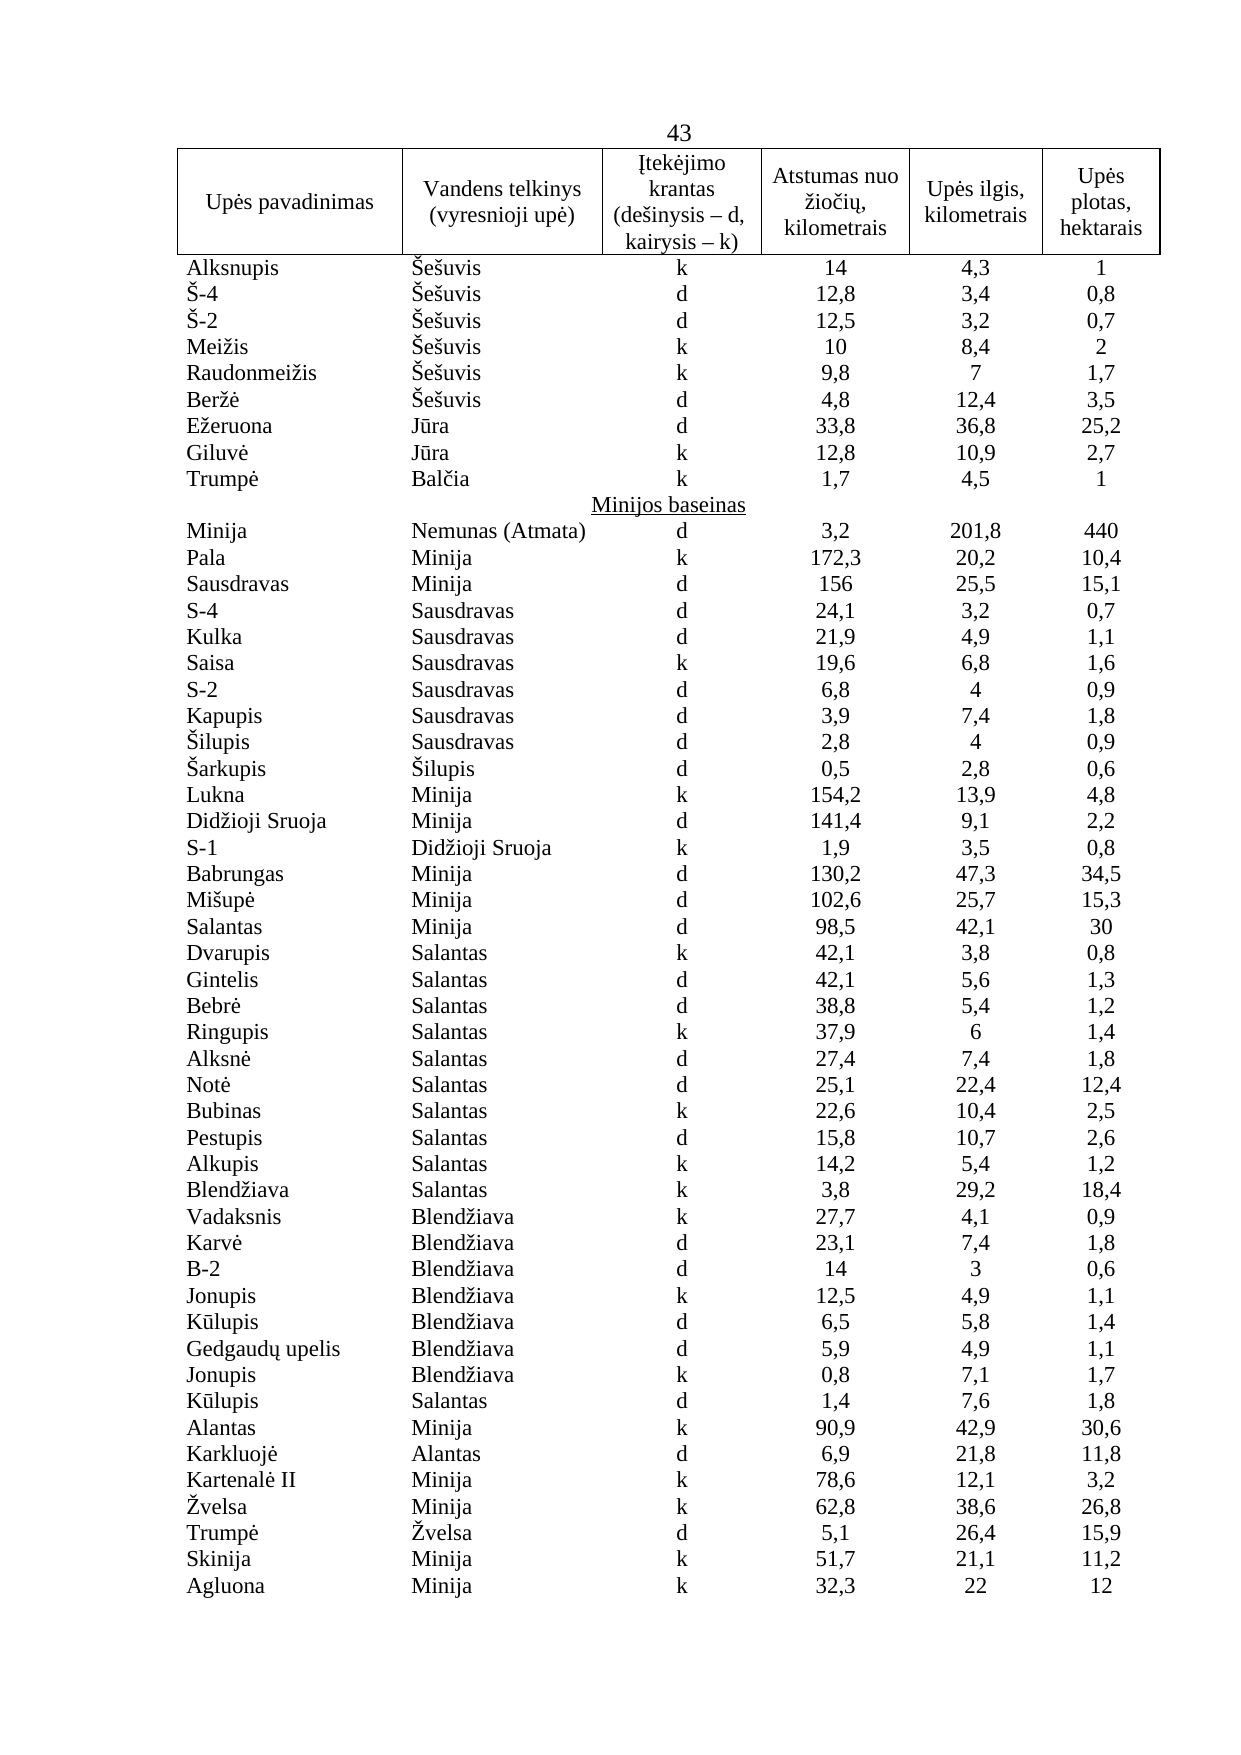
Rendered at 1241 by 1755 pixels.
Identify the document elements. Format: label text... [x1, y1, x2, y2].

table_cell S-4 [177, 597, 402, 623]
table_cell k [602, 649, 762, 676]
table_cell 30,6 [1042, 1414, 1160, 1440]
table_cell d [602, 518, 762, 544]
table_cell 1,6 [1042, 649, 1160, 676]
table_cell 1,2 [1042, 992, 1160, 1018]
table_cell k [602, 1018, 762, 1045]
table_cell S-2 [177, 676, 402, 702]
table_cell 23,1 [762, 1229, 909, 1256]
table_cell Salantas [402, 1098, 602, 1124]
table_cell d [602, 1519, 762, 1545]
table_cell 0,9 [1042, 729, 1160, 755]
table_cell 1,4 [1042, 1308, 1160, 1334]
table_cell Minija [402, 887, 602, 913]
table_cell Alksnupis [177, 255, 402, 280]
table_cell 12,5 [762, 307, 909, 333]
table_cell Š-4 [177, 280, 402, 307]
table_cell 3,2 [909, 597, 1042, 623]
table_cell Sausdravas [177, 570, 402, 597]
table_cell d [602, 1071, 762, 1097]
table_cell 14 [762, 255, 909, 280]
table_cell 36,8 [909, 412, 1042, 438]
table_cell k [602, 1176, 762, 1203]
table_cell 2,5 [1042, 1098, 1160, 1124]
table_cell Sausdravas [402, 729, 602, 755]
table_cell 2,8 [762, 729, 909, 755]
table_cell Balčia [402, 465, 602, 491]
table_cell 15,3 [1042, 887, 1160, 913]
table_cell d [602, 729, 762, 755]
table_cell 9,8 [762, 360, 909, 386]
table_cell d [602, 1308, 762, 1334]
table_cell 42,1 [762, 939, 909, 966]
table_cell 4 [909, 676, 1042, 702]
table_cell Gedgaudų upelis [177, 1335, 402, 1361]
table_cell Sausdravas [402, 702, 602, 728]
table_cell 1,2 [1042, 1150, 1160, 1176]
table_cell d [602, 808, 762, 834]
table_cell 12,1 [909, 1466, 1042, 1493]
table_cell Kapupis [177, 702, 402, 728]
table_cell 22,6 [762, 1098, 909, 1124]
table_cell 15,1 [1042, 570, 1160, 597]
table_cell Kūlupis [177, 1308, 402, 1334]
table_cell 0,5 [762, 755, 909, 781]
table_cell k [602, 544, 762, 570]
table_cell 4,9 [909, 1335, 1042, 1361]
table_cell 11,2 [1042, 1545, 1160, 1572]
table_cell 12,8 [762, 439, 909, 465]
table_cell Lukna [177, 781, 402, 807]
table_cell 21,9 [762, 623, 909, 649]
table_cell Alantas [402, 1440, 602, 1466]
table_cell Meižis [177, 333, 402, 359]
table_cell d [602, 1256, 762, 1282]
table_cell k [602, 834, 762, 860]
table_cell 21,1 [909, 1545, 1042, 1572]
table_cell Minija [402, 913, 602, 939]
table_cell 7,4 [909, 702, 1042, 728]
table_cell Salantas [402, 1124, 602, 1150]
table_cell 6,8 [762, 676, 909, 702]
table_cell Šešuvis [402, 386, 602, 412]
table_cell d [602, 702, 762, 728]
table_cell Bebrė [177, 992, 402, 1018]
table_cell 4,9 [909, 1282, 1042, 1308]
table_cell Saisa [177, 649, 402, 676]
table_cell Salantas [402, 992, 602, 1018]
table_cell k [602, 1572, 762, 1598]
table_cell Salantas [402, 1176, 602, 1203]
table_header Įtekėjimo krantas (dešinysis – d, kairysis – k) [603, 149, 761, 254]
table_cell Šešuvis [402, 333, 602, 359]
table_cell 3,2 [1042, 1466, 1160, 1493]
table_cell 154,2 [762, 781, 909, 807]
table_cell 30 [1042, 913, 1160, 939]
table_cell 1,3 [1042, 966, 1160, 992]
table_header Upės pavadinimas [178, 149, 402, 254]
table_cell 3,4 [909, 280, 1042, 307]
table_cell Skinija [177, 1545, 402, 1572]
table_cell k [602, 1466, 762, 1493]
table_cell Vadaksnis [177, 1203, 402, 1229]
table_cell 24,1 [762, 597, 909, 623]
table_cell 90,9 [762, 1414, 909, 1440]
table_cell 4,3 [909, 255, 1042, 280]
table_cell d [602, 1335, 762, 1361]
table_cell d [602, 570, 762, 597]
table_header Upės ilgis, kilometrais [910, 149, 1042, 254]
table_cell 12,8 [762, 280, 909, 307]
table_cell 19,6 [762, 649, 909, 676]
table_cell 25,1 [762, 1071, 909, 1097]
table_cell Šešuvis [402, 360, 602, 386]
table_cell Šilupis [402, 755, 602, 781]
table_cell 0,6 [1042, 755, 1160, 781]
table_cell 172,3 [762, 544, 909, 570]
table_cell 32,3 [762, 1572, 909, 1598]
table_cell Blendžiava [402, 1203, 602, 1229]
table_cell Ežeruona [177, 412, 402, 438]
table_cell 1,8 [1042, 702, 1160, 728]
table_cell d [602, 887, 762, 913]
table_cell k [602, 1203, 762, 1229]
table_cell 37,9 [762, 1018, 909, 1045]
table_cell Bubinas [177, 1098, 402, 1124]
table_cell 4,5 [909, 465, 1042, 491]
table_cell 38,6 [909, 1493, 1042, 1519]
table_cell 1,1 [1042, 623, 1160, 649]
table_cell 130,2 [762, 860, 909, 887]
table_cell 11,8 [1042, 1440, 1160, 1466]
table_cell 5,4 [909, 992, 1042, 1018]
table_cell d [602, 755, 762, 781]
table_cell 10 [762, 333, 909, 359]
table_cell 1 [1042, 465, 1160, 491]
table_header Upės plotas, hektarais [1043, 149, 1159, 254]
table_cell d [602, 913, 762, 939]
table_cell 3,2 [909, 307, 1042, 333]
table_cell k [602, 439, 762, 465]
table_cell 15,8 [762, 1124, 909, 1150]
table_cell 6,5 [762, 1308, 909, 1334]
table_cell Š-2 [177, 307, 402, 333]
table_cell Minija [402, 570, 602, 597]
table_cell 0,7 [1042, 597, 1160, 623]
table_cell Alantas [177, 1414, 402, 1440]
table_cell 7,6 [909, 1387, 1042, 1414]
table_cell Didžioji Sruoja [402, 834, 602, 860]
table_cell d [602, 597, 762, 623]
table_cell 21,8 [909, 1440, 1042, 1466]
table_cell 5,9 [762, 1335, 909, 1361]
table_cell 1,7 [1042, 360, 1160, 386]
table_cell 3,5 [909, 834, 1042, 860]
table_cell 8,4 [909, 333, 1042, 359]
table_cell 10,4 [1042, 544, 1160, 570]
table_cell Jonupis [177, 1282, 402, 1308]
table_cell 10,9 [909, 439, 1042, 465]
table_cell 5,8 [909, 1308, 1042, 1334]
table_cell 141,4 [762, 808, 909, 834]
table_cell 29,2 [909, 1176, 1042, 1203]
table_cell 34,5 [1042, 860, 1160, 887]
table_cell Blendžiava [402, 1308, 602, 1334]
table_cell k [602, 1545, 762, 1572]
table_cell k [602, 1493, 762, 1519]
table_cell 0,9 [1042, 676, 1160, 702]
table_cell Nemunas (Atmata) [402, 518, 602, 544]
table_cell 15,9 [1042, 1519, 1160, 1545]
table_cell 14,2 [762, 1150, 909, 1176]
table_cell 2,2 [1042, 808, 1160, 834]
table_cell 5,6 [909, 966, 1042, 992]
table_cell Raudonmeižis [177, 360, 402, 386]
table_cell 3,8 [762, 1176, 909, 1203]
table_cell Šilupis [177, 729, 402, 755]
table_cell 0,8 [1042, 939, 1160, 966]
table_cell 4,9 [909, 623, 1042, 649]
table_cell k [602, 465, 762, 491]
table_cell 1,8 [1042, 1229, 1160, 1256]
table_cell 10,4 [909, 1098, 1042, 1124]
table_cell Dvarupis [177, 939, 402, 966]
table_cell 0,8 [1042, 280, 1160, 307]
table_cell d [602, 1229, 762, 1256]
table_cell 1,4 [1042, 1018, 1160, 1045]
table_cell d [602, 966, 762, 992]
table_cell 47,3 [909, 860, 1042, 887]
table_cell Minija [402, 544, 602, 570]
table_cell 12 [1042, 1572, 1160, 1598]
table_cell 1,4 [762, 1387, 909, 1414]
table_cell Mišupė [177, 887, 402, 913]
table_cell 7 [909, 360, 1042, 386]
table_header Atstumas nuo žiočių, kilometrais [762, 149, 909, 254]
table_cell Žvelsa [177, 1493, 402, 1519]
table_cell 4,8 [1042, 781, 1160, 807]
table_cell 6 [909, 1018, 1042, 1045]
table_cell 5,1 [762, 1519, 909, 1545]
table_cell 78,6 [762, 1466, 909, 1493]
table_cell d [602, 307, 762, 333]
table_cell Karkluojė [177, 1440, 402, 1466]
table_cell 7,4 [909, 1229, 1042, 1256]
table_cell 25,2 [1042, 412, 1160, 438]
table_cell Kulka [177, 623, 402, 649]
table_cell k [602, 939, 762, 966]
table_cell Jonupis [177, 1361, 402, 1387]
table_cell Notė [177, 1071, 402, 1097]
table_cell Sausdravas [402, 676, 602, 702]
table_cell 33,8 [762, 412, 909, 438]
table_cell Beržė [177, 386, 402, 412]
table_cell d [602, 1124, 762, 1150]
table_cell Blendžiava [402, 1282, 602, 1308]
table_cell Blendžiava [177, 1176, 402, 1203]
table_cell 38,8 [762, 992, 909, 1018]
table_cell 98,5 [762, 913, 909, 939]
table_cell Kartenalė II [177, 1466, 402, 1493]
table_header Vandens telkinys (vyresnioji upė) [403, 149, 602, 254]
table_cell Didžioji Sruoja [177, 808, 402, 834]
table_cell 27,7 [762, 1203, 909, 1229]
table_cell Jūra [402, 412, 602, 438]
table_cell 3 [909, 1256, 1042, 1282]
table_cell Jūra [402, 439, 602, 465]
table_cell 7,1 [909, 1361, 1042, 1387]
table_cell k [602, 781, 762, 807]
table_cell Blendžiava [402, 1256, 602, 1282]
table_cell 201,8 [909, 518, 1042, 544]
table_cell 4,1 [909, 1203, 1042, 1229]
table_cell Blendžiava [402, 1229, 602, 1256]
table_cell 3,8 [909, 939, 1042, 966]
table_cell 2 [1042, 333, 1160, 359]
table_cell Salantas [402, 966, 602, 992]
table_cell 156 [762, 570, 909, 597]
table_cell 0,7 [1042, 307, 1160, 333]
table_cell Sausdravas [402, 649, 602, 676]
table_cell k [602, 255, 762, 280]
table_cell k [602, 1098, 762, 1124]
table_cell 0,8 [762, 1361, 909, 1387]
table_cell 4 [909, 729, 1042, 755]
table_cell Minija [177, 518, 402, 544]
table_cell Alkupis [177, 1150, 402, 1176]
table_cell Salantas [402, 1387, 602, 1414]
table_cell k [602, 1150, 762, 1176]
table_cell Žvelsa [402, 1519, 602, 1545]
table_cell 3,9 [762, 702, 909, 728]
table_cell 42,9 [909, 1414, 1042, 1440]
table_cell 4,8 [762, 386, 909, 412]
table_cell 0,6 [1042, 1256, 1160, 1282]
table_cell Sausdravas [402, 597, 602, 623]
table_cell 7,4 [909, 1045, 1042, 1071]
table_cell Pestupis [177, 1124, 402, 1150]
table_cell 12,5 [762, 1282, 909, 1308]
table_cell Trumpė [177, 465, 402, 491]
table_cell Salantas [177, 913, 402, 939]
table_cell Agluona [177, 1572, 402, 1598]
table_cell 42,1 [762, 966, 909, 992]
table_cell 0,9 [1042, 1203, 1160, 1229]
table_cell 26,4 [909, 1519, 1042, 1545]
table_cell 1,8 [1042, 1387, 1160, 1414]
table_cell d [602, 280, 762, 307]
table_cell Gintelis [177, 966, 402, 992]
table_cell d [602, 1045, 762, 1071]
table_cell Minija [402, 1414, 602, 1440]
table_cell d [602, 676, 762, 702]
table_cell 1,1 [1042, 1335, 1160, 1361]
table_cell 6,9 [762, 1440, 909, 1466]
table_cell 25,7 [909, 887, 1042, 913]
table_cell Kūlupis [177, 1387, 402, 1414]
table_cell 26,8 [1042, 1493, 1160, 1519]
table_cell Šešuvis [402, 280, 602, 307]
table_cell k [602, 1361, 762, 1387]
table_cell 20,2 [909, 544, 1042, 570]
table_cell d [602, 1387, 762, 1414]
table_cell 3,2 [762, 518, 909, 544]
table_cell 62,8 [762, 1493, 909, 1519]
table_cell 42,1 [909, 913, 1042, 939]
table_cell S-1 [177, 834, 402, 860]
table_cell 1,8 [1042, 1045, 1160, 1071]
table_cell 27,4 [762, 1045, 909, 1071]
table_cell d [602, 1440, 762, 1466]
table_cell k [602, 333, 762, 359]
table_cell 12,4 [1042, 1071, 1160, 1097]
table_cell Minija [402, 808, 602, 834]
table_cell 2,8 [909, 755, 1042, 781]
table_cell 5,4 [909, 1150, 1042, 1176]
table_cell 14 [762, 1256, 909, 1282]
table_cell 22 [909, 1572, 1042, 1598]
table_cell Minijos baseinas [177, 491, 1160, 518]
table_cell 18,4 [1042, 1176, 1160, 1203]
table_cell 1 [1042, 255, 1160, 280]
table_cell d [602, 623, 762, 649]
table_cell 2,6 [1042, 1124, 1160, 1150]
table_cell 0,8 [1042, 834, 1160, 860]
table_cell Karvė [177, 1229, 402, 1256]
table_cell 2,7 [1042, 439, 1160, 465]
table_cell Minija [402, 1572, 602, 1598]
table_cell d [602, 992, 762, 1018]
table_cell k [602, 1414, 762, 1440]
table_cell 25,5 [909, 570, 1042, 597]
table_cell Ringupis [177, 1018, 402, 1045]
table_cell Blendžiava [402, 1361, 602, 1387]
table_cell Minija [402, 1545, 602, 1572]
table_cell 13,9 [909, 781, 1042, 807]
table_cell k [602, 1282, 762, 1308]
table_cell Salantas [402, 1071, 602, 1097]
table_cell 22,4 [909, 1071, 1042, 1097]
table_cell d [602, 412, 762, 438]
table_cell 1,9 [762, 834, 909, 860]
table_cell Trumpė [177, 1519, 402, 1545]
table_cell Babrungas [177, 860, 402, 887]
table_cell 10,7 [909, 1124, 1042, 1150]
table_cell d [602, 386, 762, 412]
table_cell 12,4 [909, 386, 1042, 412]
table_cell 6,8 [909, 649, 1042, 676]
table_cell Minija [402, 1493, 602, 1519]
table_cell Salantas [402, 1150, 602, 1176]
table_cell 9,1 [909, 808, 1042, 834]
table_cell 440 [1042, 518, 1160, 544]
table_cell 51,7 [762, 1545, 909, 1572]
table_cell 1,1 [1042, 1282, 1160, 1308]
table_cell 3,5 [1042, 386, 1160, 412]
table_cell Sausdravas [402, 623, 602, 649]
table_cell Salantas [402, 1018, 602, 1045]
table_cell Šešuvis [402, 255, 602, 280]
table_cell Minija [402, 860, 602, 887]
table_cell Alksnė [177, 1045, 402, 1071]
table_cell Salantas [402, 939, 602, 966]
table_cell Šešuvis [402, 307, 602, 333]
table_cell d [602, 860, 762, 887]
table_cell Salantas [402, 1045, 602, 1071]
table_cell Pala [177, 544, 402, 570]
table_cell 1,7 [1042, 1361, 1160, 1387]
table_cell 1,7 [762, 465, 909, 491]
table_cell Minija [402, 1466, 602, 1493]
table_cell Šarkupis [177, 755, 402, 781]
table_cell B-2 [177, 1256, 402, 1282]
table_cell Blendžiava [402, 1335, 602, 1361]
table_cell Giluvė [177, 439, 402, 465]
table_cell k [602, 360, 762, 386]
table_cell Minija [402, 781, 602, 807]
table_cell 102,6 [762, 887, 909, 913]
